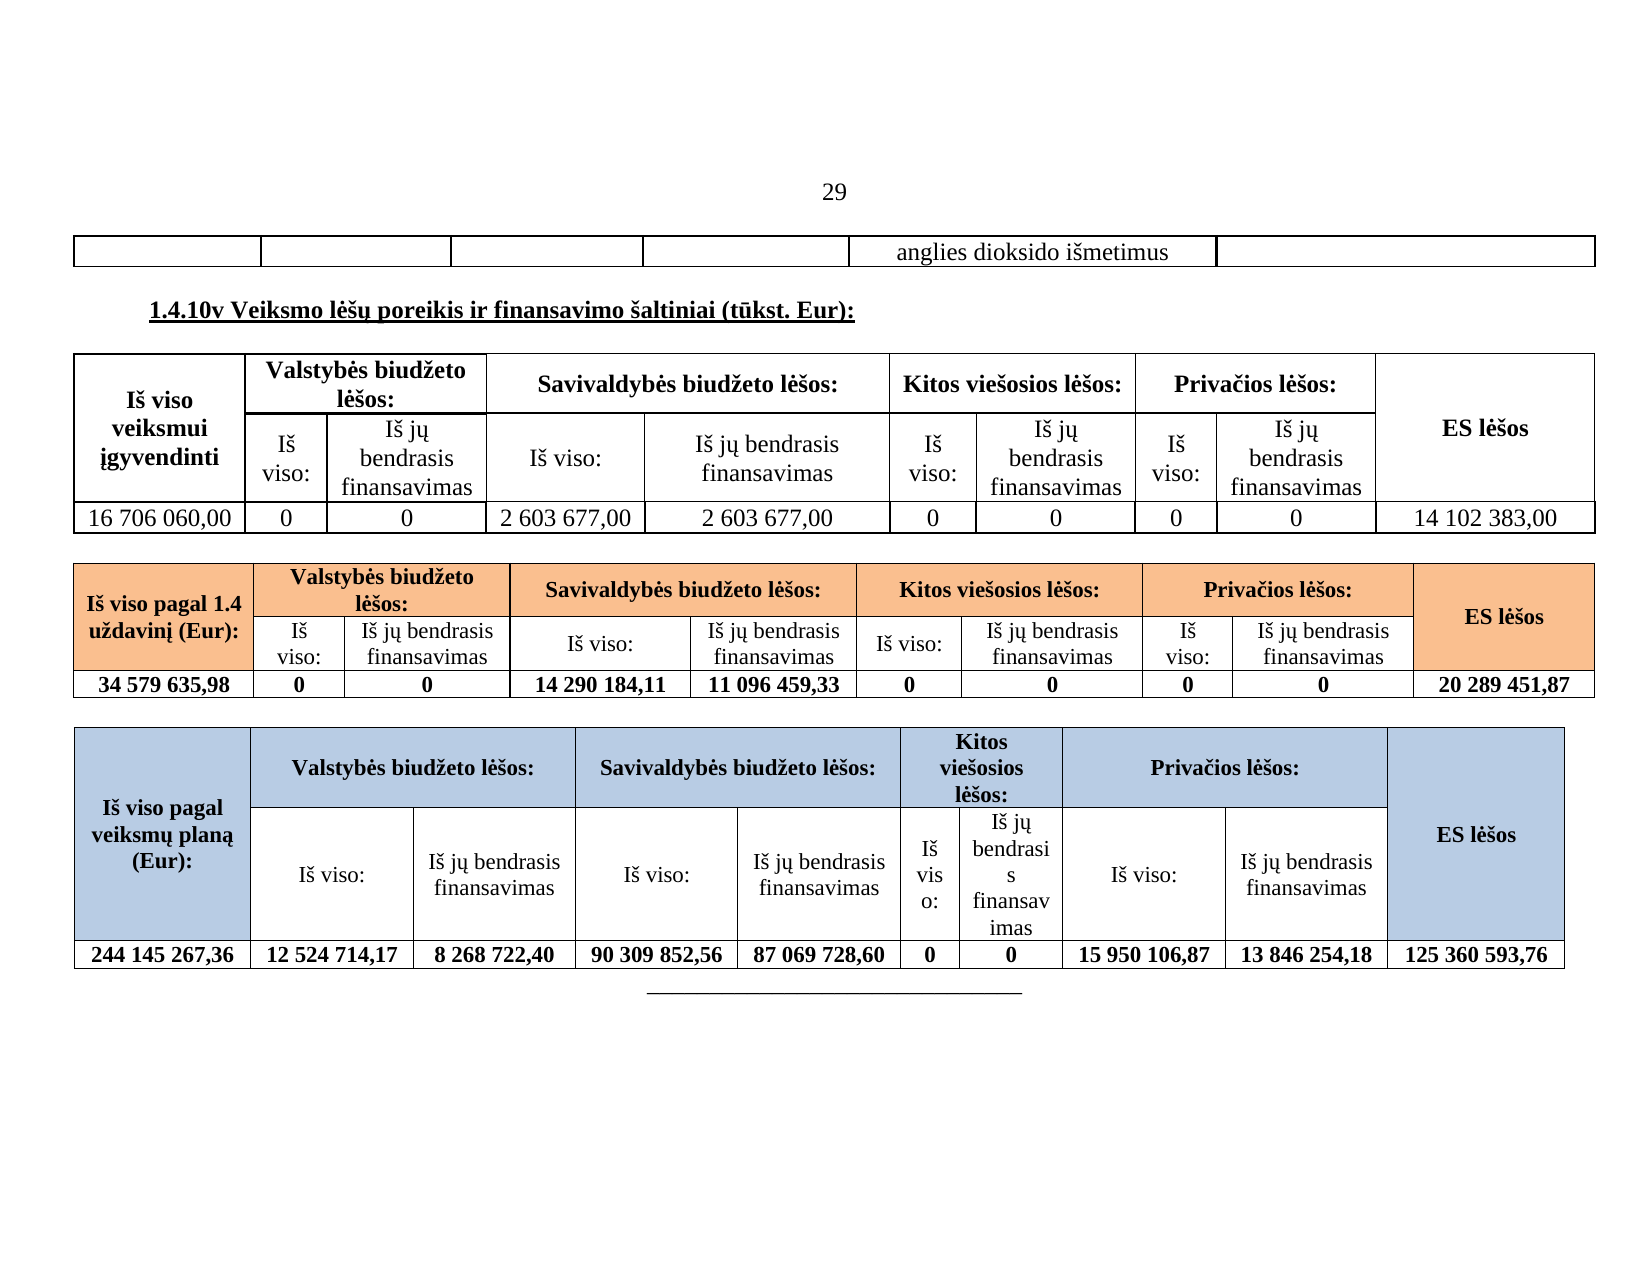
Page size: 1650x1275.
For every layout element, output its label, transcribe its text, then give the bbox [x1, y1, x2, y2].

table_header Savivaldybės biudžeto lėšos: [576, 728, 900, 807]
table_cell Iš jų bendrasis finansavimas [414, 808, 575, 940]
table_cell Iš viso: [251, 808, 413, 940]
table_cell Iš jų bendrasis finansavimas [1226, 808, 1387, 940]
table_cell Iš viso: [1143, 617, 1232, 670]
table_cell 90 309 852,56 [576, 941, 737, 967]
table_cell Iš viso: [1063, 808, 1225, 940]
table_cell Iš jų bendrasis finansavimas [962, 617, 1142, 670]
table_cell 15 950 106,87 [1063, 941, 1225, 967]
table_header Savivaldybės biudžeto lėšos: [487, 354, 889, 412]
table_header Valstybės biudžeto lėšos: [254, 564, 509, 616]
table_header Iš viso pagal veiksmų planą (Eur): [75, 728, 250, 940]
table_cell [262, 237, 450, 266]
table_cell 2 603 677,00 [646, 502, 889, 532]
table_cell 14 102 383,00 [1377, 502, 1594, 532]
table_cell Iš viso: [901, 808, 959, 940]
table_cell 0 [1218, 502, 1375, 532]
table_cell Iš jų bendrasis finansavimas [1217, 414, 1375, 501]
table_cell 87 069 728,60 [738, 941, 900, 967]
table_header Kitos viešosios lėšos: [901, 728, 1062, 807]
table_header Iš viso pagal 1.4 uždavinį (Eur): [74, 564, 253, 670]
table_cell Iš viso: [576, 808, 737, 940]
table_cell [644, 237, 848, 266]
table_cell 13 846 254,18 [1226, 941, 1387, 967]
table_cell 0 [891, 502, 975, 532]
table_cell Iš viso: [246, 415, 326, 501]
table_cell [1218, 237, 1594, 266]
table_cell 20 289 451,87 [1414, 671, 1594, 697]
table_cell 0 [345, 671, 509, 697]
table_cell Iš jų bendrasis finansavimas [691, 617, 856, 670]
table_cell [75, 237, 260, 266]
table_cell 125 360 593,76 [1388, 941, 1564, 967]
table_cell Iš jų bendrasis finansavimas [328, 415, 486, 501]
table_cell 11 096 459,33 [691, 671, 856, 697]
table_header Valstybės biudžeto lėšos: [246, 355, 486, 412]
table_cell Iš viso: [511, 617, 690, 670]
table_cell Iš jų bendrasis finansavimas [977, 414, 1135, 501]
table_header Kitos viešosios lėšos: [857, 564, 1142, 616]
table_cell 0 [901, 941, 959, 967]
table_cell 0 [977, 502, 1134, 532]
table_cell 0 [254, 671, 344, 697]
table_cell Iš jų bendrasis finansavimas [645, 414, 889, 501]
table_cell Iš viso: [890, 414, 976, 501]
table_cell Iš viso: [487, 414, 644, 501]
table_cell 244 145 267,36 [75, 941, 250, 967]
table_cell 16 706 060,00 [75, 503, 244, 532]
table_header ES lėšos [1414, 564, 1594, 670]
table_header ES lėšos [1376, 354, 1594, 501]
table_cell 0 [1136, 502, 1216, 532]
table_cell 0 [962, 671, 1142, 697]
table_cell 0 [246, 503, 326, 532]
table_cell 8 268 722,40 [414, 941, 575, 967]
table_cell anglies dioksido išmetimus [850, 237, 1215, 266]
table_header ES lėšos [1388, 728, 1564, 940]
table_cell 0 [960, 941, 1062, 967]
table_cell [452, 237, 642, 266]
table_cell Iš jų bendrasis finansavimas [345, 617, 509, 670]
table_cell 0 [857, 671, 961, 697]
table_header Privačios lėšos: [1143, 564, 1413, 616]
table_cell 0 [1233, 671, 1413, 697]
table_header Savivaldybės biudžeto lėšos: [511, 564, 856, 616]
table_cell 12 524 714,17 [251, 941, 413, 967]
table_header Kitos viešosios lėšos: [890, 354, 1135, 412]
table_cell 34 579 635,98 [74, 671, 253, 697]
table_cell Iš jų bendrasis finansavimas [960, 808, 1062, 940]
text 1.4.10v Veiksmo lėšų poreikis ir finansavimo šaltiniai (tūkst. Eur): [74, 295, 1595, 324]
table_header Privačios lėšos: [1136, 354, 1375, 412]
table_cell Iš viso: [254, 617, 344, 670]
table_header Iš viso veiksmui įgyvendinti [75, 355, 244, 501]
table_cell Iš viso: [857, 617, 961, 670]
table_cell 0 [328, 503, 485, 532]
table_cell 2 603 677,00 [487, 502, 644, 532]
table_cell Iš viso: [1136, 414, 1216, 501]
table_cell 14 290 184,11 [511, 671, 690, 697]
table_cell Iš jų bendrasis finansavimas [738, 808, 900, 940]
text ______________________________ [74, 968, 1595, 997]
table_cell 0 [1143, 671, 1232, 697]
table_header Privačios lėšos: [1063, 728, 1387, 807]
table_header Valstybės biudžeto lėšos: [251, 728, 575, 807]
table_cell Iš jų bendrasis finansavimas [1233, 617, 1413, 670]
